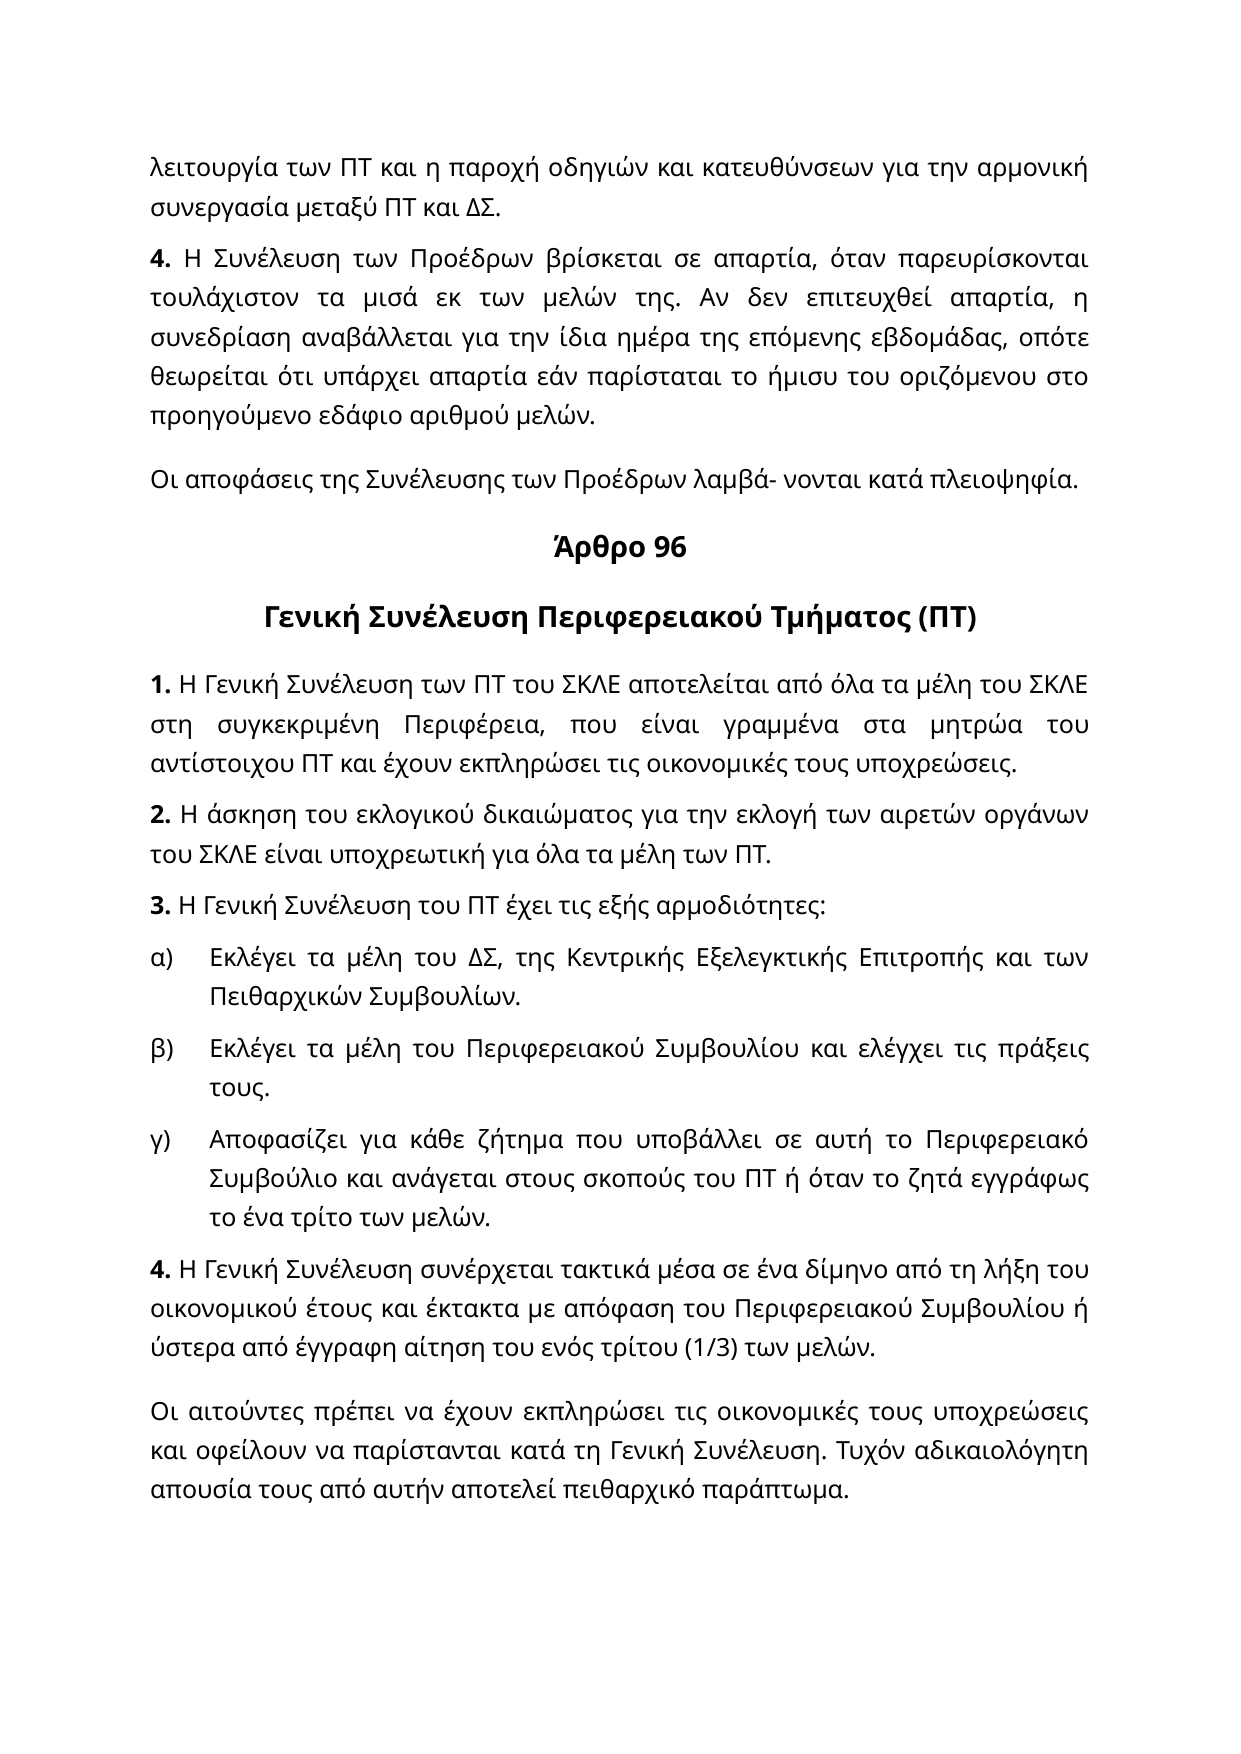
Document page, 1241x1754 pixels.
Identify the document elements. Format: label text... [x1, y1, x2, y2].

text 2. Η άσκηση του εκλογικού δικαιώματος για την εκλογή των αιρετών οργάνων του ΣΚΛΕ είναι υποχρεωτική για όλα τα μέλη των ΠΤ. [150, 797, 1090, 870]
list α) Εκλέγει τα μέλη του ΔΣ, της Κεντρικής Εξελεγκτικής Επιτροπής και των Πειθαρχικών Συμβουλίων. [150, 939, 1090, 1013]
list γ) Αποφασίζει για κάθε ζήτημα που υποβάλλει σε αυτή το Περιφερειακό Συμβούλιο και ανάγεται στους σκοπούς του ΠΤ ή όταν το ζητά εγγράφως το ένα τρίτο των μελών. [150, 1121, 1090, 1234]
text Οι αιτούντες πρέπει να έχουν εκπληρώσει τις οικονομικές τους υποχρεώσεις και οφείλουν να παρίστανται κατά τη Γενική Συνέλευση. Τυχόν αδικαιολόγητη απουσία τους από αυτήν αποτελεί πειθαρχικό παράπτωμα. [150, 1394, 1090, 1506]
list β) Εκλέγει τα μέλη του Περιφερειακού Συμβουλίου και ελέγχει τις πράξεις τους. [150, 1030, 1090, 1104]
text 1. Η Γενική Συνέλευση των ΠΤ του ΣΚΛΕ αποτελείται από όλα τα μέλη του ΣΚΛΕ στη συγκεκριμένη Περιφέρεια, που είναι γραμμένα στα μητρώα του αντίστοιχου ΠΤ και έχουν εκπληρώσει τις οικονομικές τους υποχρεώσεις. [150, 667, 1090, 779]
text Οι αποφάσεις της Συνέλευσης των Προέδρων λαμβά- νονται κατά πλειοψηφία. [150, 462, 1090, 496]
subtitle Άρθρο 96 [150, 526, 1090, 566]
text 4. Η Συνέλευση των Προέδρων βρίσκεται σε απαρτία, όταν παρευρίσκονται τουλάχιστον τα μισά εκ των μελών της. Αν δεν επιτευχθεί απαρτία, η συνεδρίαση αναβάλλεται για την ίδια ημέρα της επόμενης εβδομάδας, οπότε θεωρείται ότι υπάρχει απαρτία εάν παρίσταται το ήμισυ του οριζόμενου στο προηγούμενο εδάφιο αριθμού μελών. [150, 241, 1090, 432]
text λειτουργία των ΠΤ και η παροχή οδηγιών και κατευθύνσεων για την αρμονική συνεργασία μεταξύ ΠΤ και ΔΣ. [150, 150, 1090, 223]
text 4. Η Γενική Συνέλευση συνέρχεται τακτικά μέσα σε ένα δίμηνο από τη λήξη του οικονομικού έτους και έκτακτα με απόφαση του Περιφερειακού Συμβουλίου ή ύστερα από έγγραφη αίτηση του ενός τρίτου (1/3) των μελών. [150, 1251, 1090, 1364]
subtitle Γενική Συνέλευση Περιφερειακού Τμήματος (ΠΤ) [150, 596, 1090, 636]
text 3. Η Γενική Συνέλευση του ΠΤ έχει τις εξής αρμοδιότητες: [150, 888, 1090, 922]
